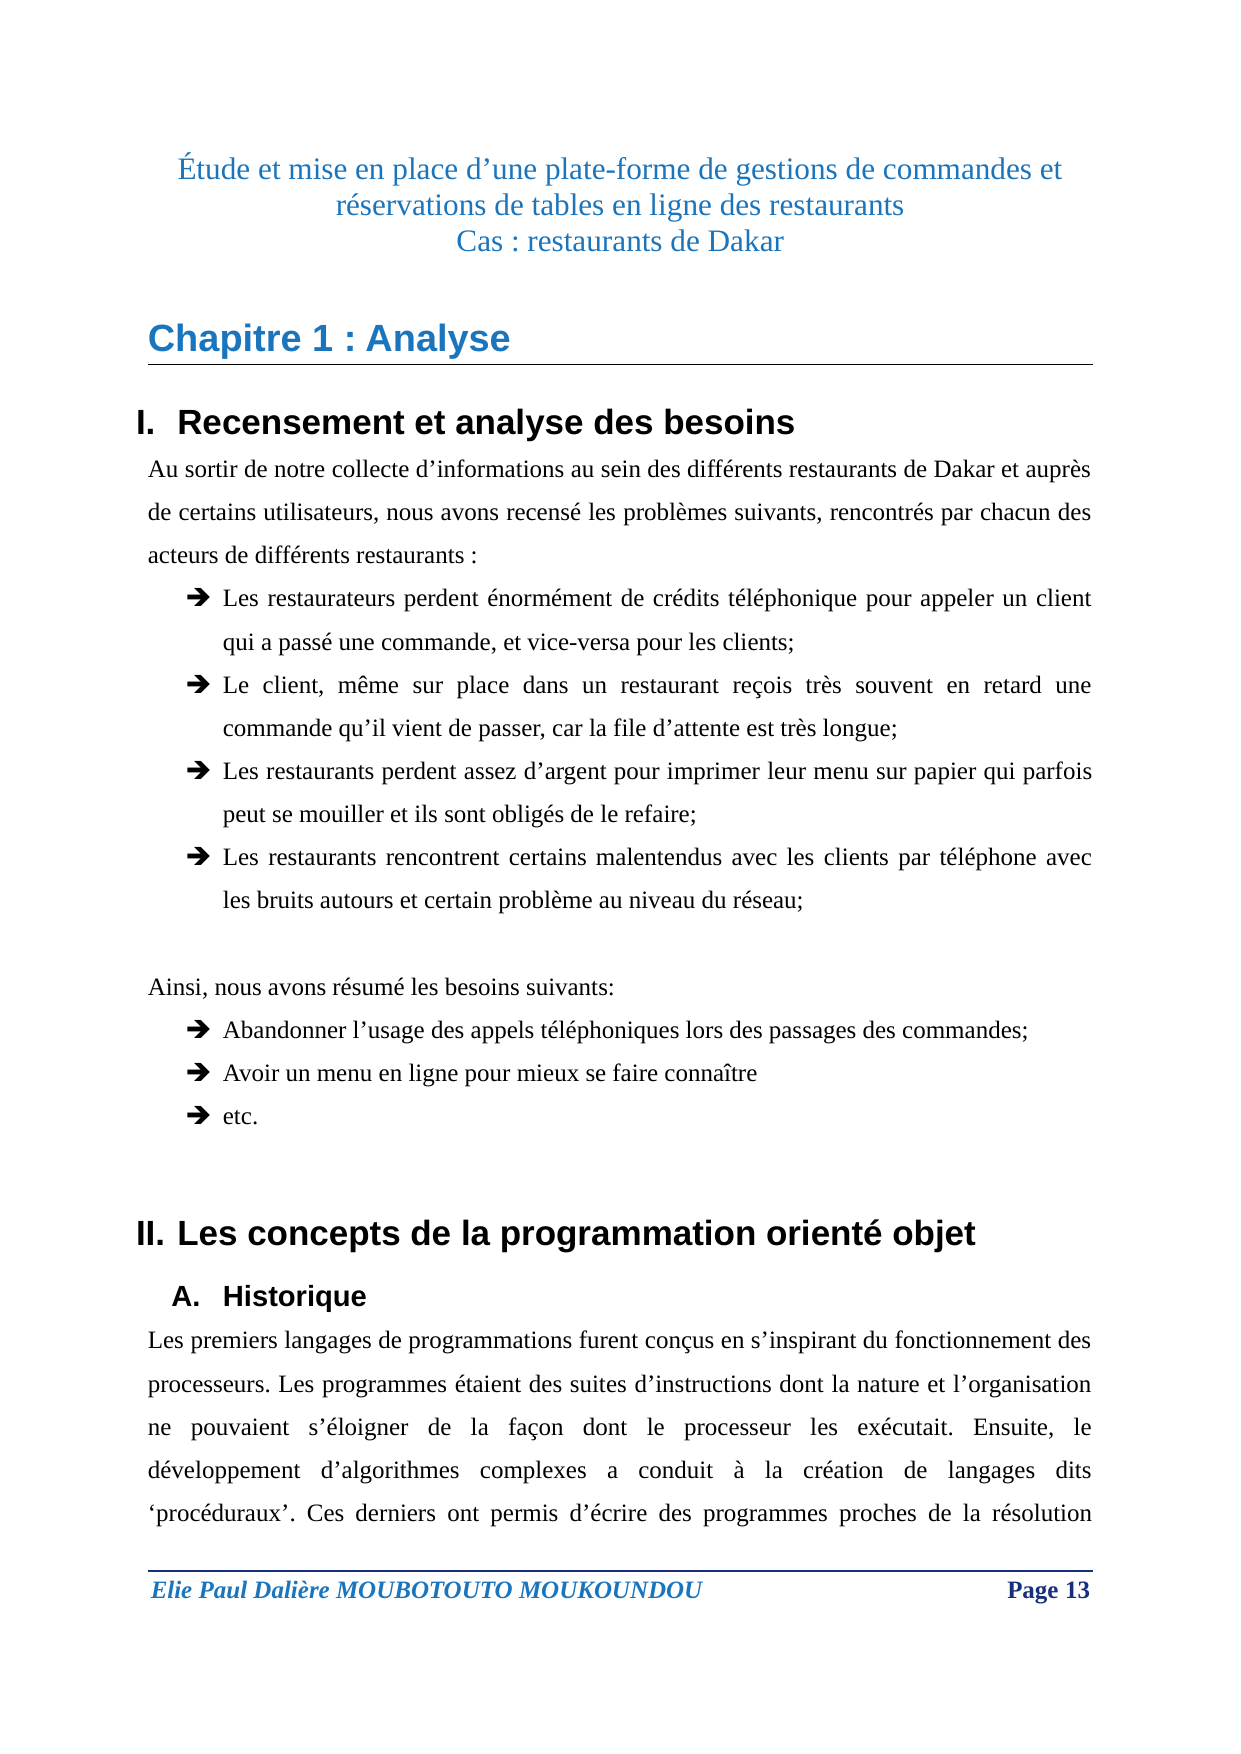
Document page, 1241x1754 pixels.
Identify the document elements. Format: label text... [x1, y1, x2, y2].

list Avoir un menu en ligne pour mieux se faire connaître [185, 1058, 1093, 1087]
subtitle Recensement et analyse des besoins [136, 401, 1093, 442]
list Les restaurants rencontrent certains malentendus avec les clients par téléphone avec les bruits autours et certain problème au niveau du réseau; [185, 842, 1093, 914]
list Les restaurants perdent assez d’argent pour imprimer leur menu sur papier qui parfois peut se mouiller et ils sont obligés de le refaire; [185, 756, 1093, 828]
list Les restaurateurs perdent énormément de crédits téléphonique pour appeler un client qui a passé une commande, et vice-versa pour les clients; [185, 583, 1093, 655]
list etc. [185, 1101, 1093, 1130]
subtitle Historique [171, 1279, 1093, 1313]
text Ainsi, nous avons résumé les besoins suivants: [148, 972, 1093, 1000]
list Abandonner l’usage des appels téléphoniques lors des passages des commandes; [185, 1015, 1093, 1043]
text Au sortir de notre collecte d’informations au sein des différents restaurants de Dakar et auprès de certains utilisateurs, nous avons recensé les problèmes suivants, rencontrés par chacun des acteurs de différents restaurants : [148, 454, 1093, 569]
list Le client, même sur place dans un restaurant reçois très souvent en retard une commande qu’il vient de passer, car la file d’attente est très longue; [185, 670, 1093, 742]
subtitle Chapitre 1 : Analyse [148, 316, 1093, 364]
text Les premiers langages de programmations furent conçus en s’inspirant du fonctionnement des processeurs. Les programmes étaient des suites d’instructions dont la nature et l’organisation ne pouvaient s’éloigner de la façon dont le processeur les exécutait. Ensuite, le développement d’algorithmes complexes a conduit à la création de langages dits ‘procéduraux’. Ces derniers ont permis d’écrire des programmes proches de la résolution [148, 1326, 1093, 1527]
subtitle Les concepts de la programmation orienté objet [136, 1212, 1093, 1252]
